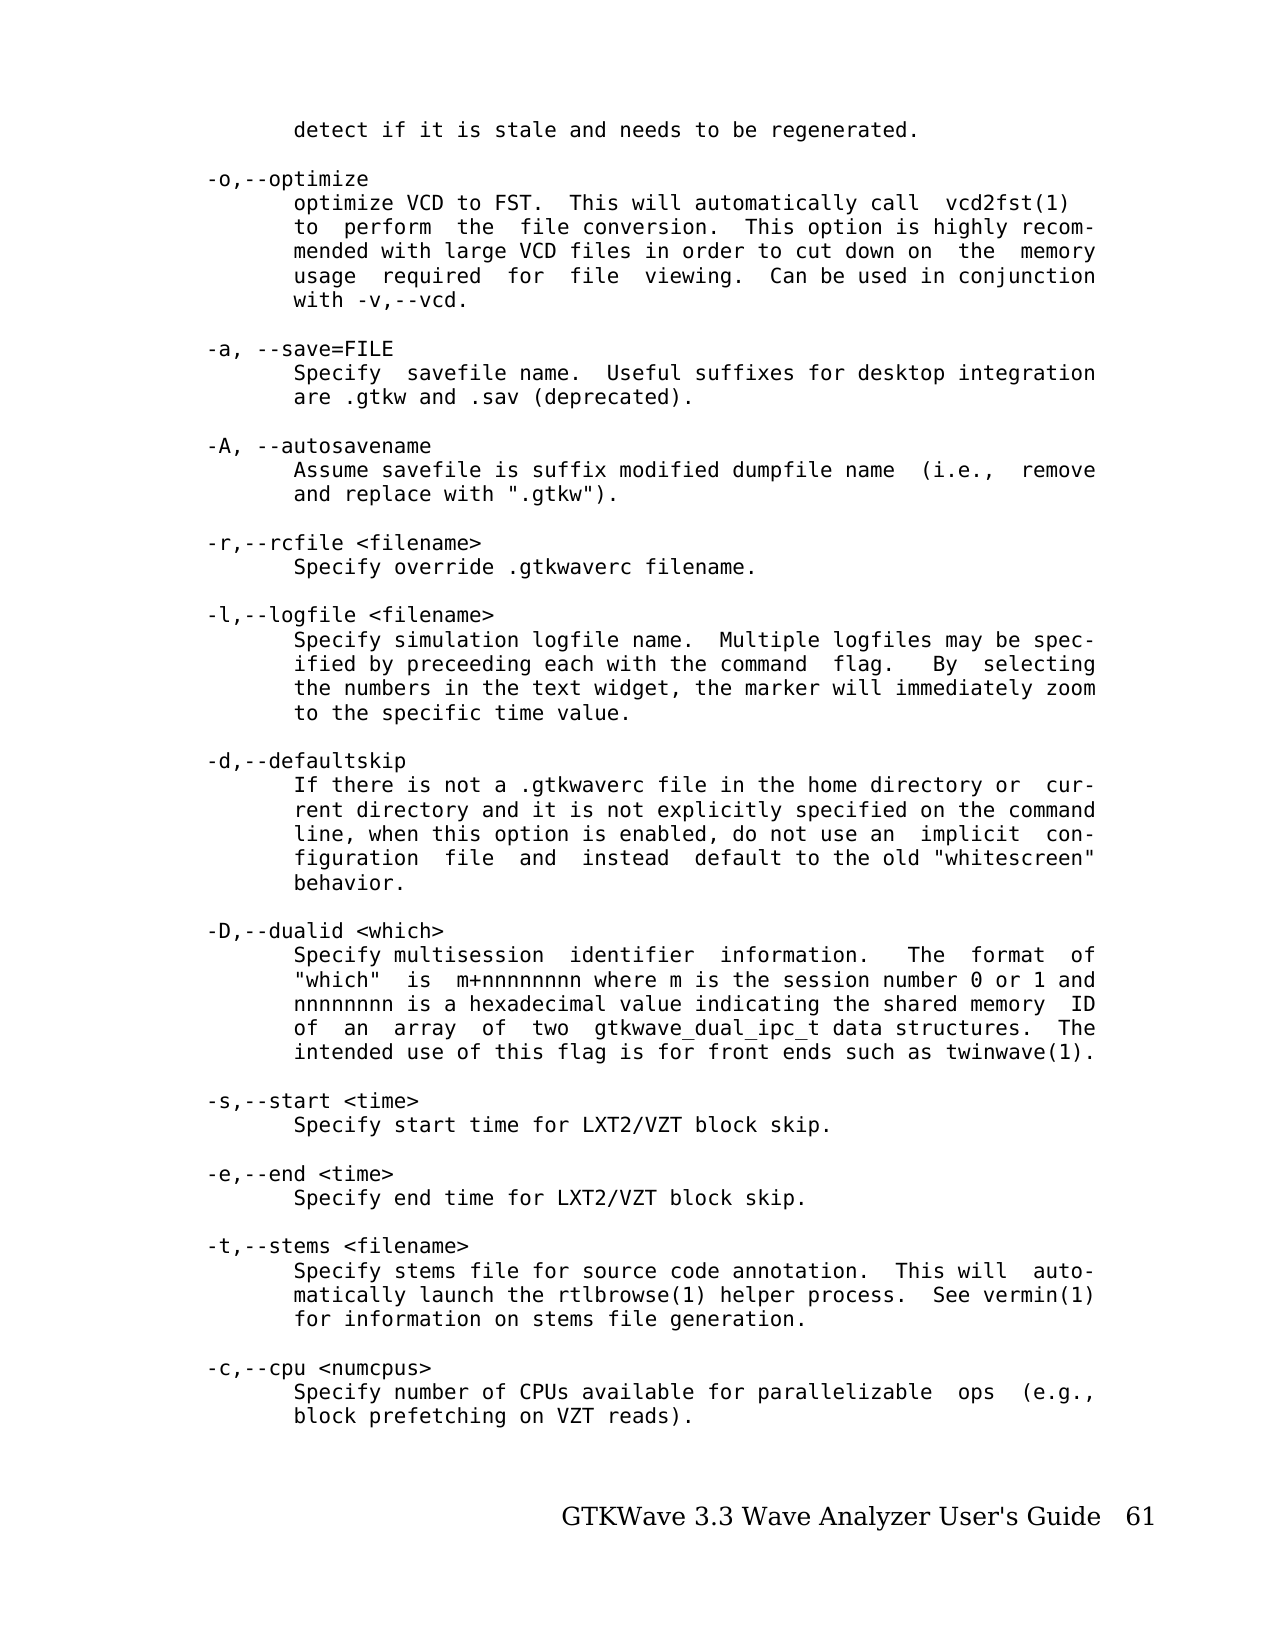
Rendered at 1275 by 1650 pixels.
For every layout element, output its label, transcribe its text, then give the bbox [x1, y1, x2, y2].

text -l,--logfile <filename> [118, 603, 1157, 628]
text Specify end time for LXT2/VZT block skip. [118, 1186, 1157, 1210]
text nnnnnnnn is a hexadecimal value indicating the shared memory ID [118, 992, 1157, 1016]
text usage required for file viewing. Can be used in conjunction [118, 264, 1157, 288]
text with -v,--vcd. [118, 288, 1157, 312]
text to the specific time value. [118, 701, 1157, 725]
text behavior. [118, 871, 1157, 895]
text intended use of this flag is for front ends such as twinwave(1). [118, 1040, 1157, 1065]
text If there is not a .gtkwaverc file in the home directory or cur- [118, 773, 1157, 798]
text Specify savefile name. Useful suffixes for desktop integration [118, 361, 1157, 385]
text figuration file and instead default to the old "whitescreen" [118, 846, 1157, 871]
text Specify number of CPUs available for parallelizable ops (e.g., [118, 1380, 1157, 1404]
text -o,--optimize [118, 167, 1157, 191]
text to perform the file conversion. This option is highly recom- [118, 215, 1157, 239]
text optimize VCD to FST. This will automatically call vcd2fst(1) [118, 191, 1157, 215]
text mended with large VCD files in order to cut down on the memory [118, 239, 1157, 264]
text Specify start time for LXT2/VZT block skip. [118, 1113, 1157, 1137]
text -D,--dualid <which> [118, 919, 1157, 943]
text matically launch the rtlbrowse(1) helper process. See vermin(1) [118, 1283, 1157, 1307]
text -c,--cpu <numcpus> [118, 1356, 1157, 1380]
text rent directory and it is not explicitly specified on the command [118, 798, 1157, 822]
text line, when this option is enabled, do not use an implicit con- [118, 822, 1157, 846]
text Specify stems file for source code annotation. This will auto- [118, 1259, 1157, 1283]
text -r,--rcfile <filename> [118, 531, 1157, 555]
text block prefetching on VZT reads). [118, 1404, 1157, 1429]
text and replace with ".gtkw"). [118, 482, 1157, 506]
text ified by preceeding each with the command flag. By selecting [118, 652, 1157, 676]
text -d,--defaultskip [118, 749, 1157, 773]
text "which" is m+nnnnnnnn where m is the session number 0 or 1 and [118, 968, 1157, 992]
text detect if it is stale and needs to be regenerated. [118, 118, 1157, 142]
text Assume savefile is suffix modified dumpfile name (i.e., remove [118, 458, 1157, 482]
text are .gtkw and .sav (deprecated). [118, 385, 1157, 409]
text -a, --save=FILE [118, 337, 1157, 361]
text -e,--end <time> [118, 1162, 1157, 1186]
text of an array of two gtkwave_dual_ipc_t data structures. The [118, 1016, 1157, 1040]
text -A, --autosavename [118, 434, 1157, 458]
text -t,--stems <filename> [118, 1234, 1157, 1259]
text for information on stems file generation. [118, 1307, 1157, 1332]
text -s,--start <time> [118, 1089, 1157, 1113]
text Specify simulation logfile name. Multiple logfiles may be spec- [118, 628, 1157, 652]
text the numbers in the text widget, the marker will immediately zoom [118, 676, 1157, 701]
text Specify multisession identifier information. The format of [118, 943, 1157, 968]
text Specify override .gtkwaverc filename. [118, 555, 1157, 579]
